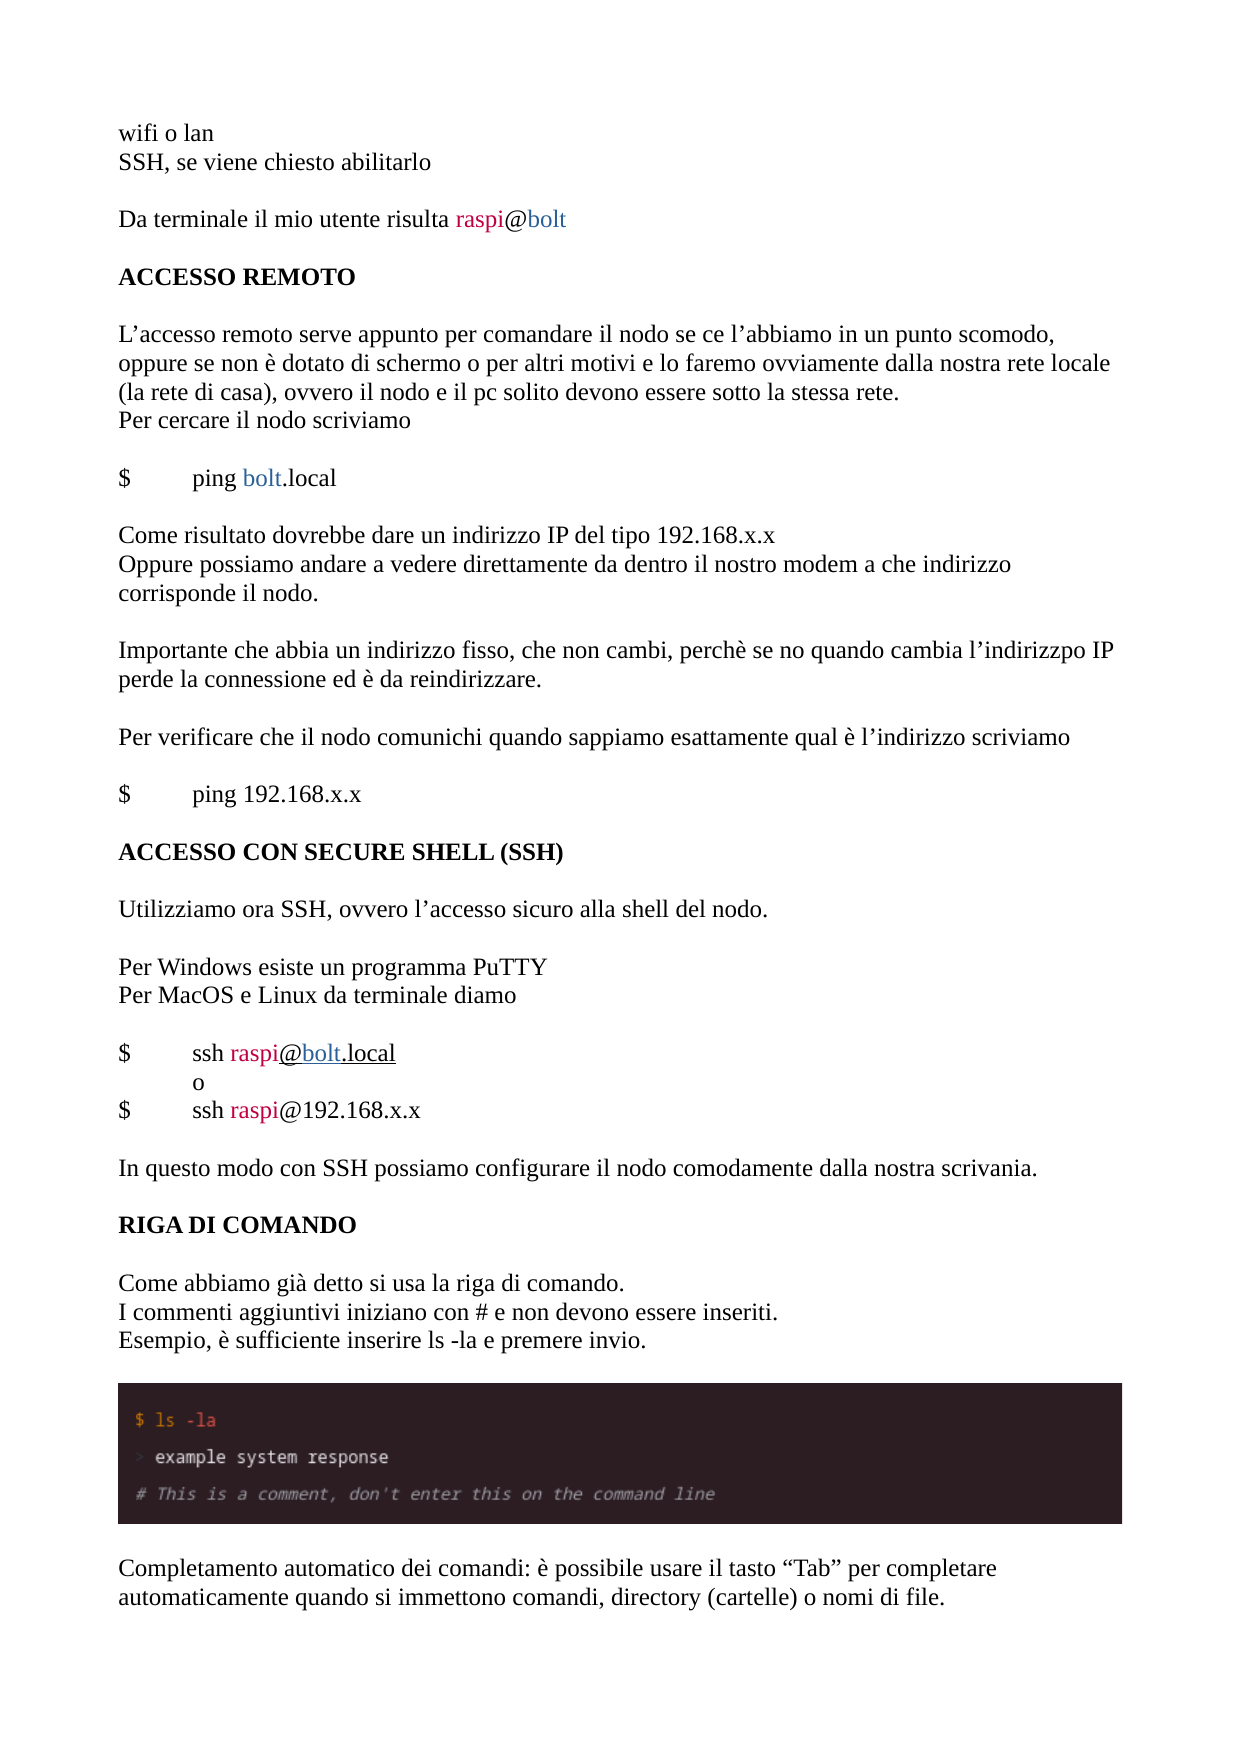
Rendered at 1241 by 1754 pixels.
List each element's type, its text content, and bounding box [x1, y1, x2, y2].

text o [118, 1067, 1122, 1096]
text SSH, se viene chiesto abilitarlo [118, 147, 1122, 176]
text Come abbiamo già detto si usa la riga di comando. [118, 1268, 1122, 1297]
text $ ssh raspi@bolt.local [118, 1038, 1122, 1067]
text Oppure possiamo andare a vedere direttamente da dentro il nostro modem a che indirizzo corrisponde il nodo. [118, 549, 1122, 607]
text Come risultato dovrebbe dare un indirizzo IP del tipo 192.168.x.x [118, 521, 1122, 549]
text wifi o lan [118, 118, 1122, 147]
text I commenti aggiuntivi iniziano con # e non devono essere inseriti. [118, 1297, 1122, 1326]
text Per Windows esiste un programma PuTTY [118, 952, 1122, 981]
text ACCESSO CON SECURE SHELL (SSH) [118, 837, 1122, 866]
text Utilizziamo ora SSH, ovvero l’accesso sicuro alla shell del nodo. [118, 894, 1122, 923]
text L’accesso remoto serve appunto per comandare il nodo se ce l’abbiamo in un punto scomodo, oppure se non è dotato di schermo o per altri motivi e lo faremo ovviamente dalla nostra rete locale (la rete di casa), ovvero il nodo e il pc solito devono essere sotto la stessa rete. [118, 319, 1122, 406]
text $ ping 192.168.x.x [118, 779, 1122, 808]
picture [118, 1383, 1123, 1524]
text Completamento automatico dei comandi: è possibile usare il tasto “Tab” per completare automaticamente quando si immettono comandi, directory (cartelle) o nomi di file. [118, 1553, 1122, 1610]
text Importante che abbia un indirizzo fisso, che non cambi, perchè se no quando cambia l’indirizzpo IP perde la connessione ed è da reindirizzare. [118, 636, 1122, 693]
text ACCESSO REMOTO [118, 262, 1122, 291]
text In questo modo con SSH possiamo configurare il nodo comodamente dalla nostra scrivania. [118, 1153, 1122, 1182]
text Per MacOS e Linux da terminale diamo [118, 981, 1122, 1009]
text RIGA DI COMANDO [118, 1211, 1122, 1239]
text Esempio, è sufficiente inserire ls -la e premere invio. [118, 1326, 1122, 1354]
text Per cercare il nodo scriviamo [118, 406, 1122, 434]
text Per verificare che il nodo comunichi quando sappiamo esattamente qual è l’indirizzo scriviamo [118, 722, 1122, 751]
text $ ssh raspi@192.168.x.x [118, 1096, 1122, 1124]
text $ ping bolt.local [118, 463, 1122, 492]
text Da terminale il mio utente risulta raspi@bolt [118, 204, 1122, 233]
